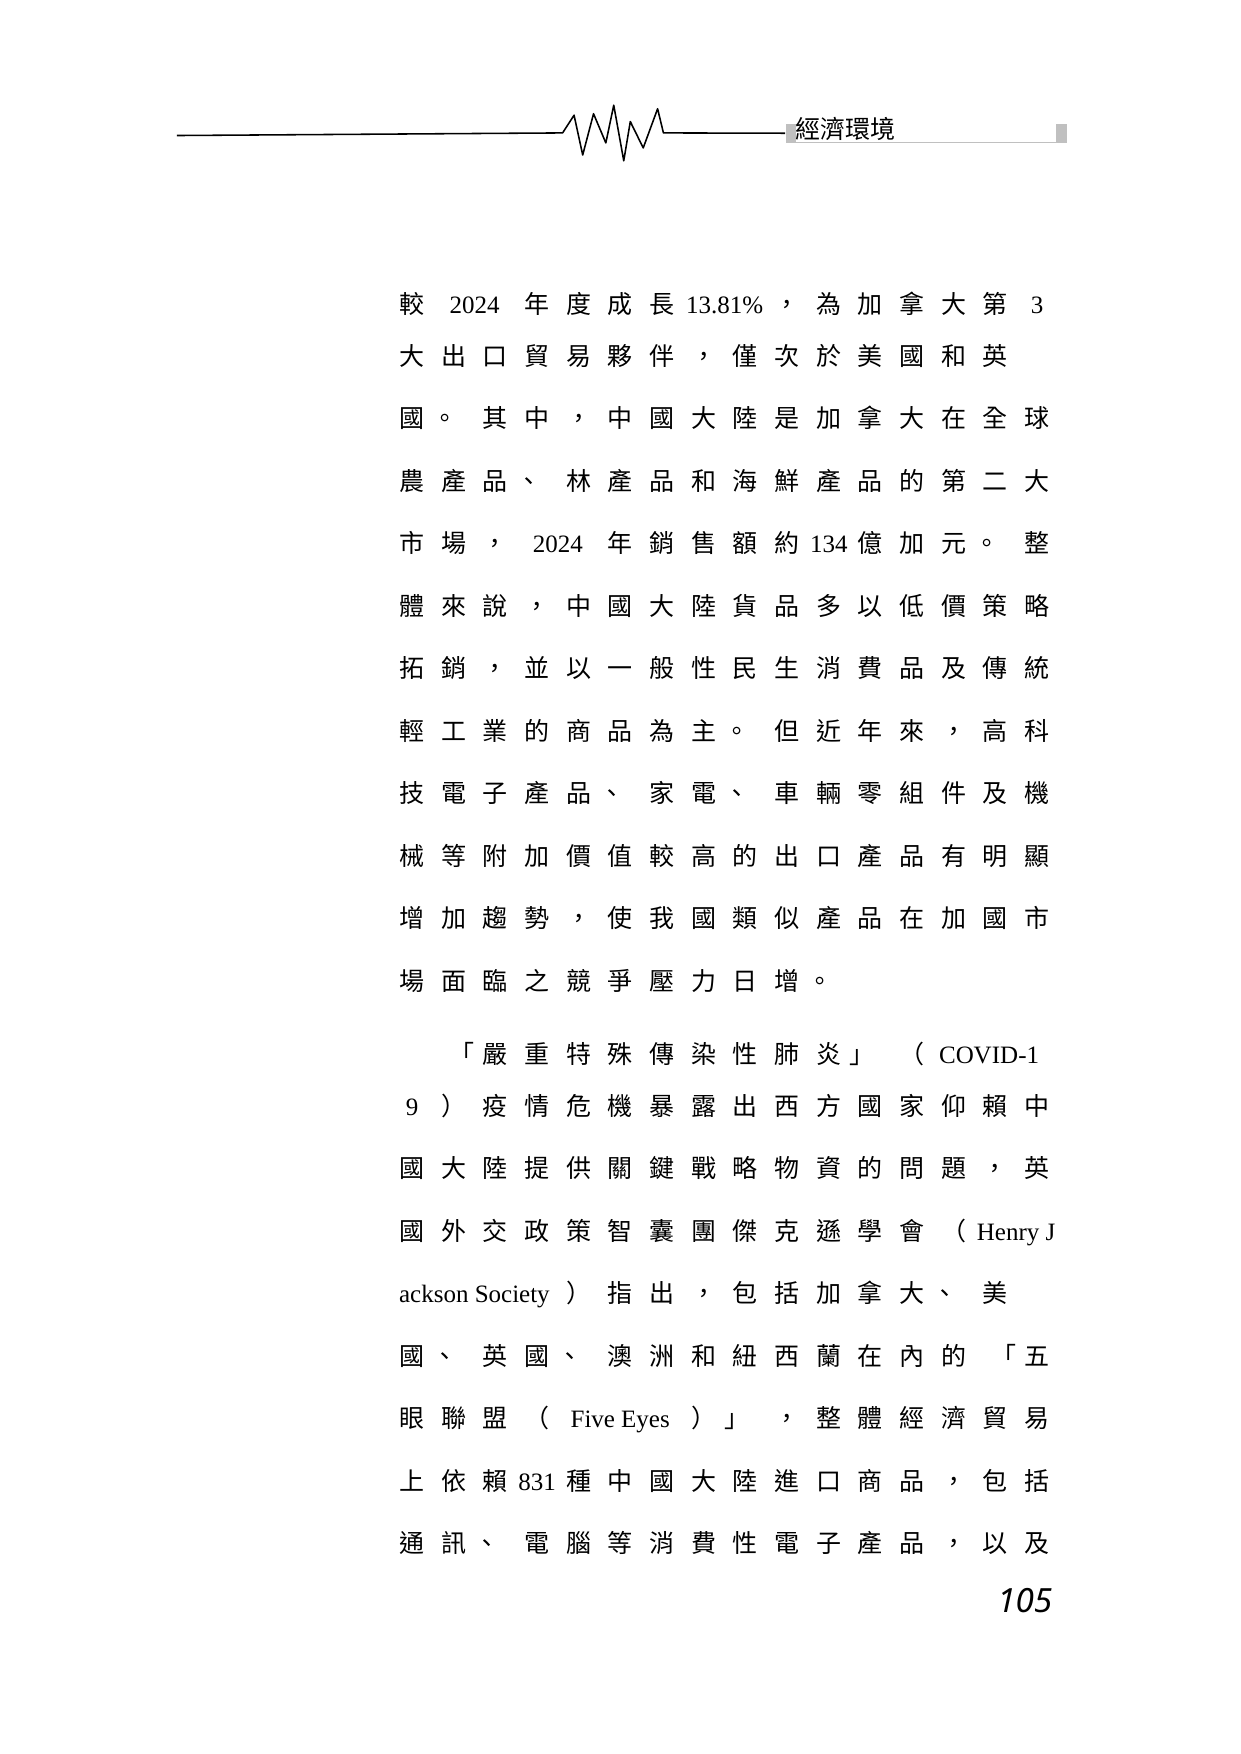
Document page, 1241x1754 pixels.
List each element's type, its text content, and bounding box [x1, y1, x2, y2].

text 「嚴重特殊傳染性肺炎」（COVID-19）疫情危機暴露出西方國家仰賴中國大陸提供關鍵戰略物資的問題，英國外交政策智囊團傑克遜學會（Henry Jackson Society）指出，包括加拿大、美國、英國、澳洲和紐西蘭在內的「五眼聯盟（Five Eyes）」，整體經濟貿易上依賴831種中國大陸進口商品，包括通訊、電腦等消費性電子產品，以及 [367, 1000, 1058, 1563]
text 較2024年度成長13.81%，為加拿大第3大出口貿易夥伴，僅次於美國和英國。其中，中國大陸是加拿大在全球農產品、林產品和海鮮產品的第二大市場，2024年銷售額約134億加元。整體來說，中國大陸貨品多以低價策略拓銷，並以一般性民生消費品及傳統輕工業的商品為主。但近年來，高科技電子產品、家電、車輛零組件及機械等附加價值較高的出口產品有明顯增加趨勢，使我國類似產品在加國市場面臨之競爭壓力日增。 [367, 250, 1058, 1000]
